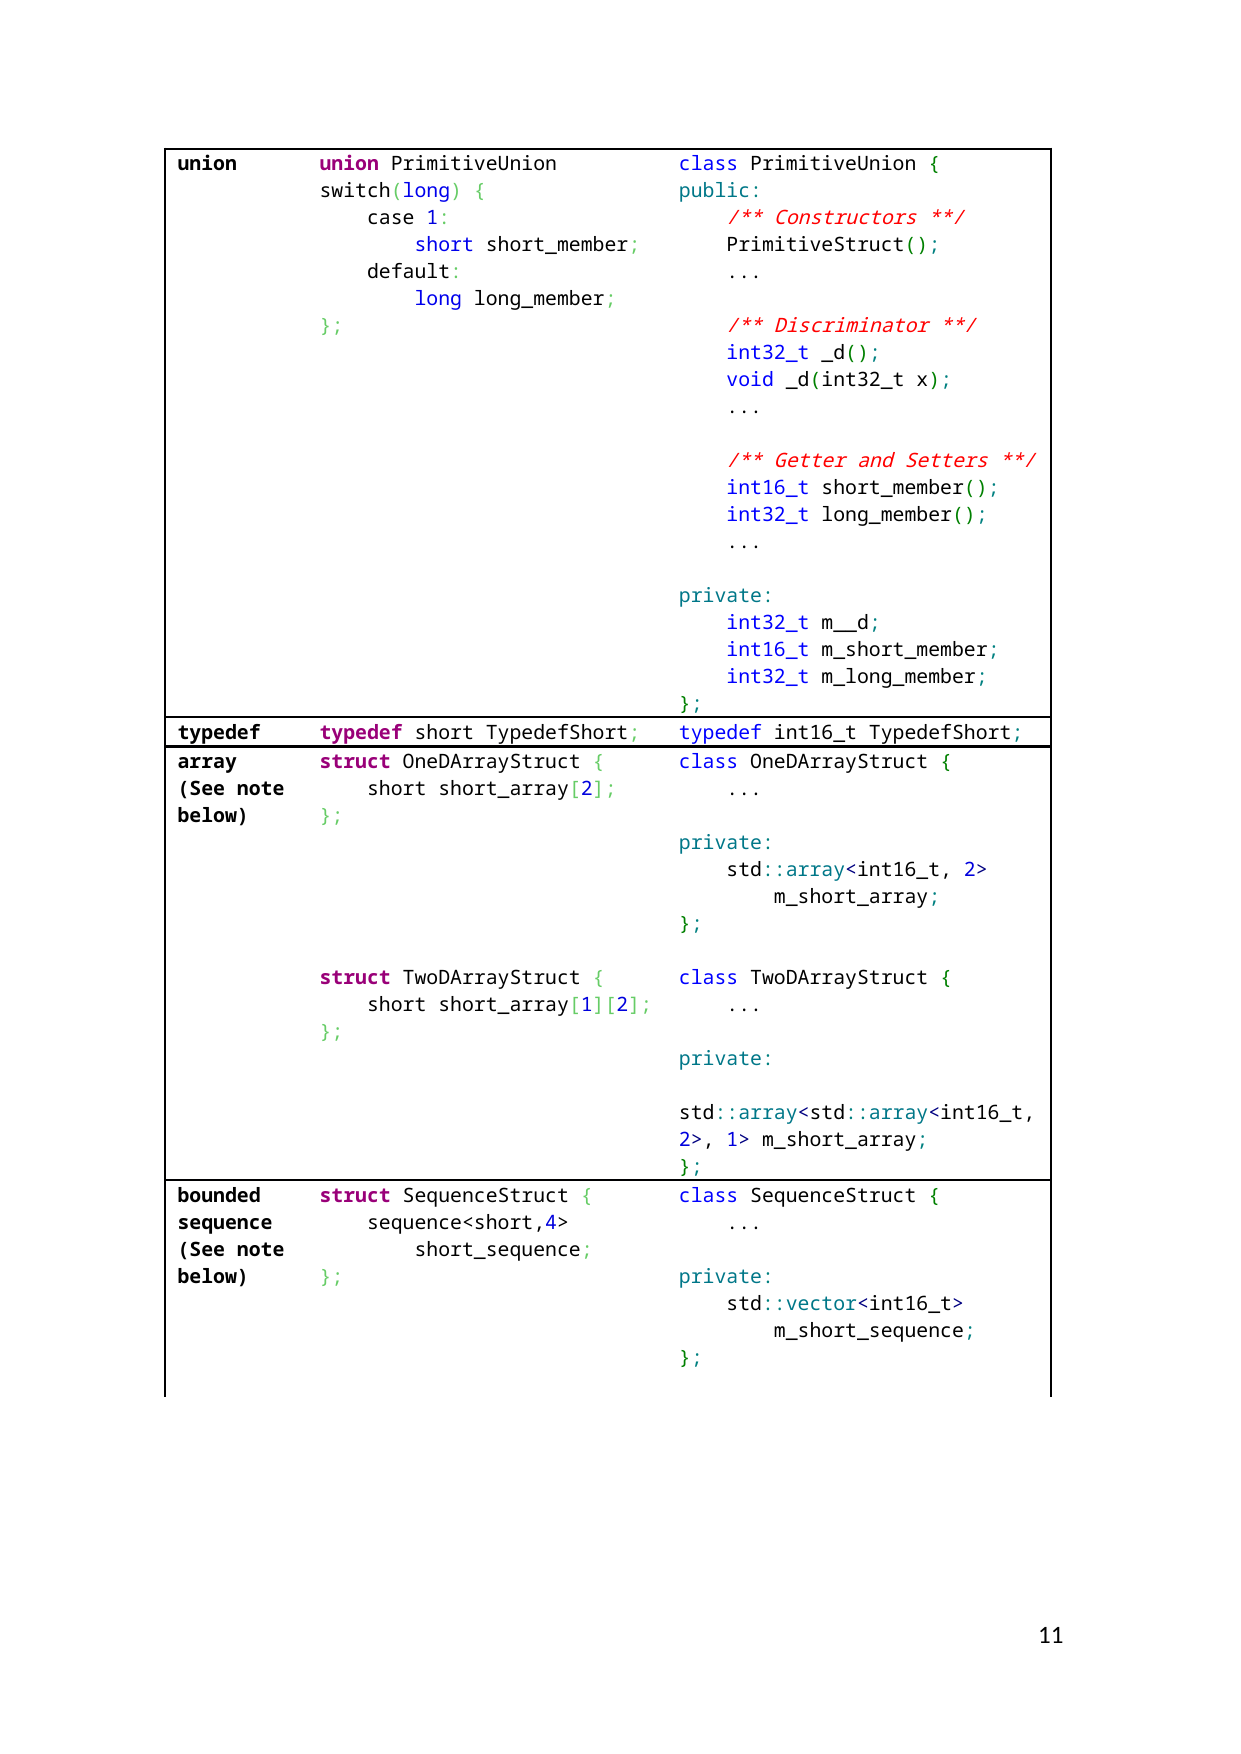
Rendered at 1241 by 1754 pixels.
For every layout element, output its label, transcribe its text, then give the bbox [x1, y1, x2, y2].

table_cell union [166, 150, 307, 716]
table_cell typedef short TypedefShort; [307, 718, 667, 745]
table_cell struct SequenceStruct { sequence<short,4> short_sequence; }; [307, 1181, 667, 1397]
table_cell bounded sequence (See note below) [166, 1181, 307, 1397]
table_cell struct OneDArrayStruct { short short_array[2]; }; struct TwoDArrayStruct { short short_array[1][2]; }; [307, 748, 667, 1179]
table_cell array (See note below) [166, 748, 307, 1179]
table_cell class SequenceStruct { ... private: std::vector<int16_t> m_short_sequence; }; [667, 1181, 1050, 1397]
table_cell class OneDArrayStruct { ... private: std::array<int16_t, 2> m_short_array; }; class TwoDArrayStruct { ... private: std::array<std::array<int16_t, 2>, 1> m_short_array; }; [667, 748, 1050, 1179]
table_cell union PrimitiveUnion switch(long) { case 1: short short_member; default: long long_member; }; [307, 150, 667, 716]
table_cell class PrimitiveUnion { public: /** Constructors **/ PrimitiveStruct(); ... /** Discriminator **/ int32_t _d(); void _d(int32_t x); ... /** Getter and Setters **/ int16_t short_member(); int32_t long_member(); ... private: int32_t m__d; int16_t m_short_member; int32_t m_long_member; }; [667, 150, 1050, 716]
table_cell typedef int16_t TypedefShort; [667, 718, 1050, 745]
table_cell typedef [166, 718, 307, 745]
